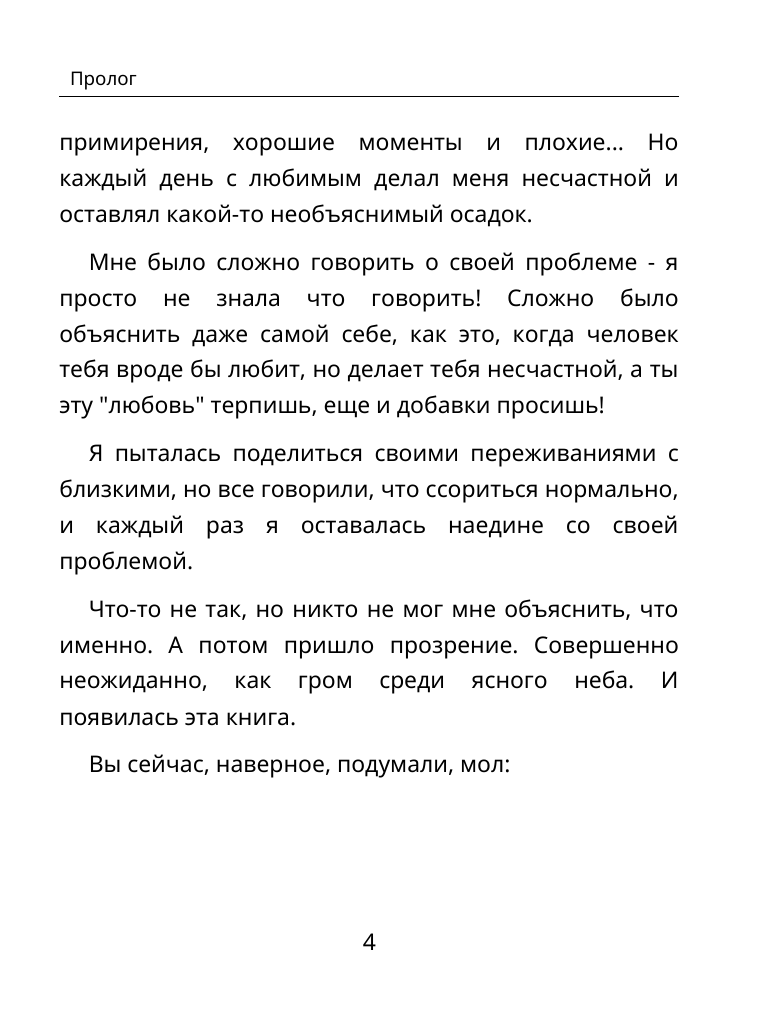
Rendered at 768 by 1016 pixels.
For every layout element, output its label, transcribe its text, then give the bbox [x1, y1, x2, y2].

text Я пыталась поделиться своими переживаниями с близкими, но все говорили, что ссориться нормально, и каждый раз я оставалась наедине со своей проблемой. [59, 437, 679, 576]
text примирения, хорошие моменты и плохие... Но каждый день с любимым делал меня несчастной и оставлял какой-то необъяснимый осадок. [59, 126, 679, 229]
text Вы сейчас, наверное, подумали, мол: [59, 748, 679, 779]
text Мне было сложно говорить о своей проблеме - я просто не знала что говорить! Сложно было объяснить даже самой себе, как это, когда человек тебя вроде бы любит, но делает тебя несчастной, а ты эту "любовь" терпишь, еще и добавки просишь! [59, 246, 679, 421]
text Что-то не так, но никто не мог мне объяснить, что именно. А потом пришло прозрение. Совершенно неожиданно, как гром среди ясного неба. И появилась эта книга. [59, 593, 679, 732]
